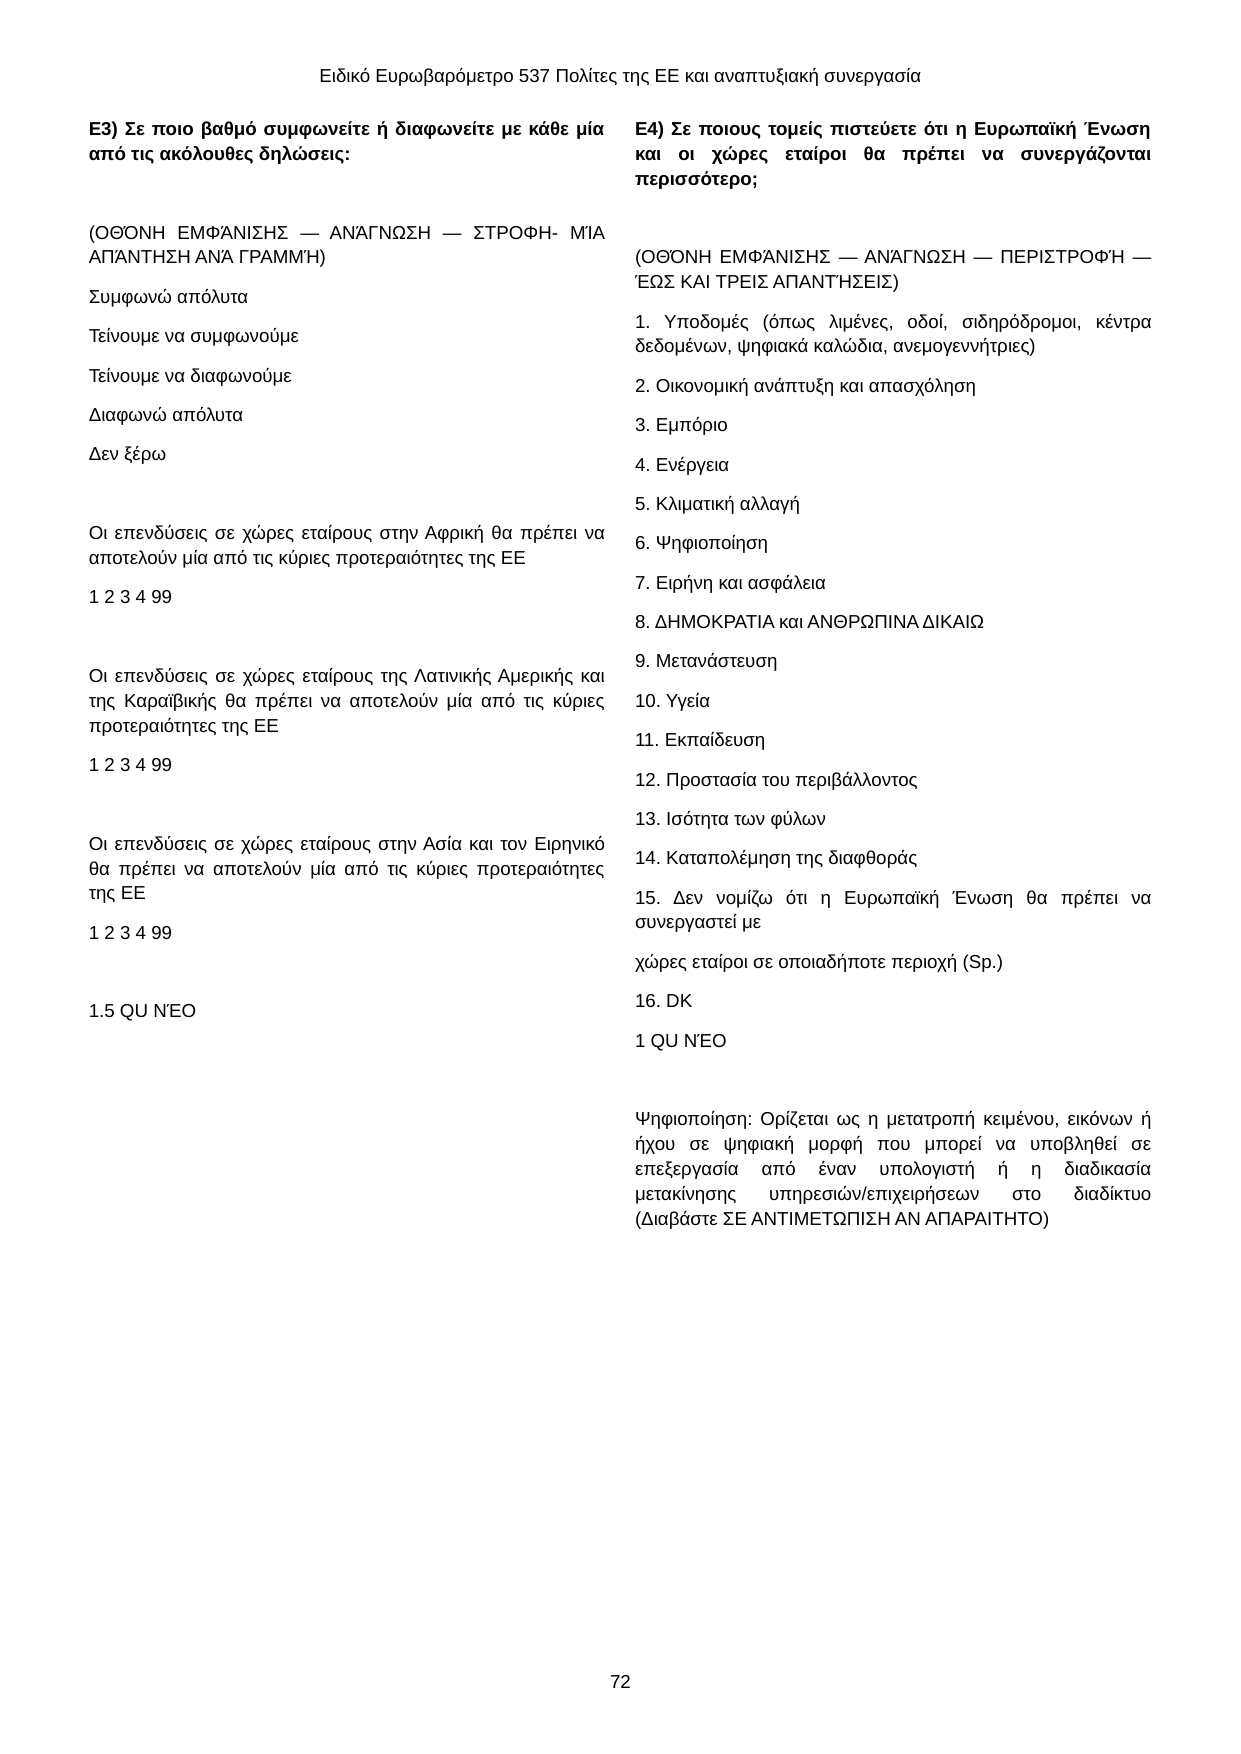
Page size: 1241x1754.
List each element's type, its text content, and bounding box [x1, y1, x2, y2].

text Οι επενδύσεις σε χώρες εταίρους στην Ασία και τον Ειρηνικό θα πρέπει να αποτελούν μία από τις κύριες προτεραιότητες της ΕΕ [88, 833, 605, 904]
text 7. Ειρήνη και ασφάλεια [635, 572, 1152, 593]
text 1 2 3 4 99 [88, 754, 605, 775]
text Οι επενδύσεις σε χώρες εταίρους στην Αφρική θα πρέπει να αποτελούν μία από τις κύριες προτεραιότητες της ΕΕ [88, 522, 605, 568]
text 11. Εκπαίδευση [635, 729, 1152, 751]
text 5. Κλιματική αλλαγή [635, 493, 1152, 514]
text 6. Ψηφιοποίηση [635, 532, 1152, 554]
text 4. Ενέργεια [635, 453, 1152, 475]
text 1 2 3 4 99 [88, 922, 605, 943]
text 14. Καταπολέμηση της διαφθοράς [635, 847, 1152, 869]
text 16. DK [635, 990, 1152, 1012]
text χώρες εταίροι σε οποιαδήποτε περιοχή (Sp.) [635, 951, 1152, 972]
text Ψηφιοποίηση: Ορίζεται ως η μετατροπή κειμένου, εικόνων ή ήχου σε ψηφιακή μορφή που μπορεί να υποβληθεί σε επεξεργασία από έναν υπολογιστή ή η διαδικασία μετακίνησης υπηρεσιών/επιχειρήσεων στο διαδίκτυο (Διαβάστε ΣΕ ΑΝΤΙΜΕΤΩΠΙΣΗ ΑΝ ΑΠΑΡΑΙΤΗΤΟ) [635, 1108, 1152, 1229]
text Διαφωνώ απόλυτα [88, 404, 605, 425]
text 1 QU ΝΈΟ [635, 1029, 1152, 1051]
text (ΟΘΌΝΗ ΕΜΦΆΝΙΣΗΣ — ΑΝΆΓΝΩΣΗ — ΠΕΡΙΣΤΡΟΦΉ — ΈΩΣ ΚΑΙ ΤΡΕΙΣ ΑΠΑΝΤΉΣΕΙΣ) [635, 246, 1152, 293]
text (ΟΘΌΝΗ ΕΜΦΆΝΙΣΗΣ — ΑΝΆΓΝΩΣΗ — ΣΤΡΟΦΗ- ΜΊΑ ΑΠΆΝΤΗΣΗ ΑΝΆ ΓΡΑΜΜΉ) [88, 222, 605, 268]
text 15. Δεν νομίζω ότι η Ευρωπαϊκή Ένωση θα πρέπει να συνεργαστεί με [635, 887, 1152, 933]
text Δεν ξέρω [88, 443, 605, 465]
text 9. Μετανάστευση [635, 650, 1152, 672]
text Συμφωνώ απόλυτα [88, 286, 605, 307]
text 13. Ισότητα των φύλων [635, 808, 1152, 829]
text 1.5 QU ΝΈΟ [88, 1000, 605, 1022]
text 2. Οικονομική ανάπτυξη και απασχόληση [635, 375, 1152, 396]
text 12. Προστασία του περιβάλλοντος [635, 768, 1152, 790]
text Οι επενδύσεις σε χώρες εταίρους της Λατινικής Αμερικής και της Καραϊβικής θα πρέπει να αποτελούν μία από τις κύριες προτεραιότητες της ΕΕ [88, 665, 605, 736]
text Ε3) Σε ποιο βαθμό συμφωνείτε ή διαφωνείτε με κάθε μία από τις ακόλουθες δηλώσεις: [88, 118, 605, 164]
text Τείνουμε να συμφωνούμε [88, 325, 605, 347]
text 10. Υγεία [635, 690, 1152, 711]
text 1 2 3 4 99 [88, 586, 605, 608]
text 3. Εμπόριο [635, 414, 1152, 436]
text Ε4) Σε ποιους τομείς πιστεύετε ότι η Ευρωπαϊκή Ένωση και οι χώρες εταίροι θα πρέπει να συνεργάζονται περισσότερο; [635, 118, 1152, 189]
text 1. Υποδομές (όπως λιμένες, οδοί, σιδηρόδρομοι, κέντρα δεδομένων, ψηφιακά καλώδια, ανεμογεννήτριες) [635, 311, 1152, 357]
text 8. ΔΗΜΟΚΡΑΤΙΑ και ΑΝΘΡΩΠΙΝΑ ΔΙΚΑΙΩ [635, 611, 1152, 632]
text Τείνουμε να διαφωνούμε [88, 364, 605, 386]
